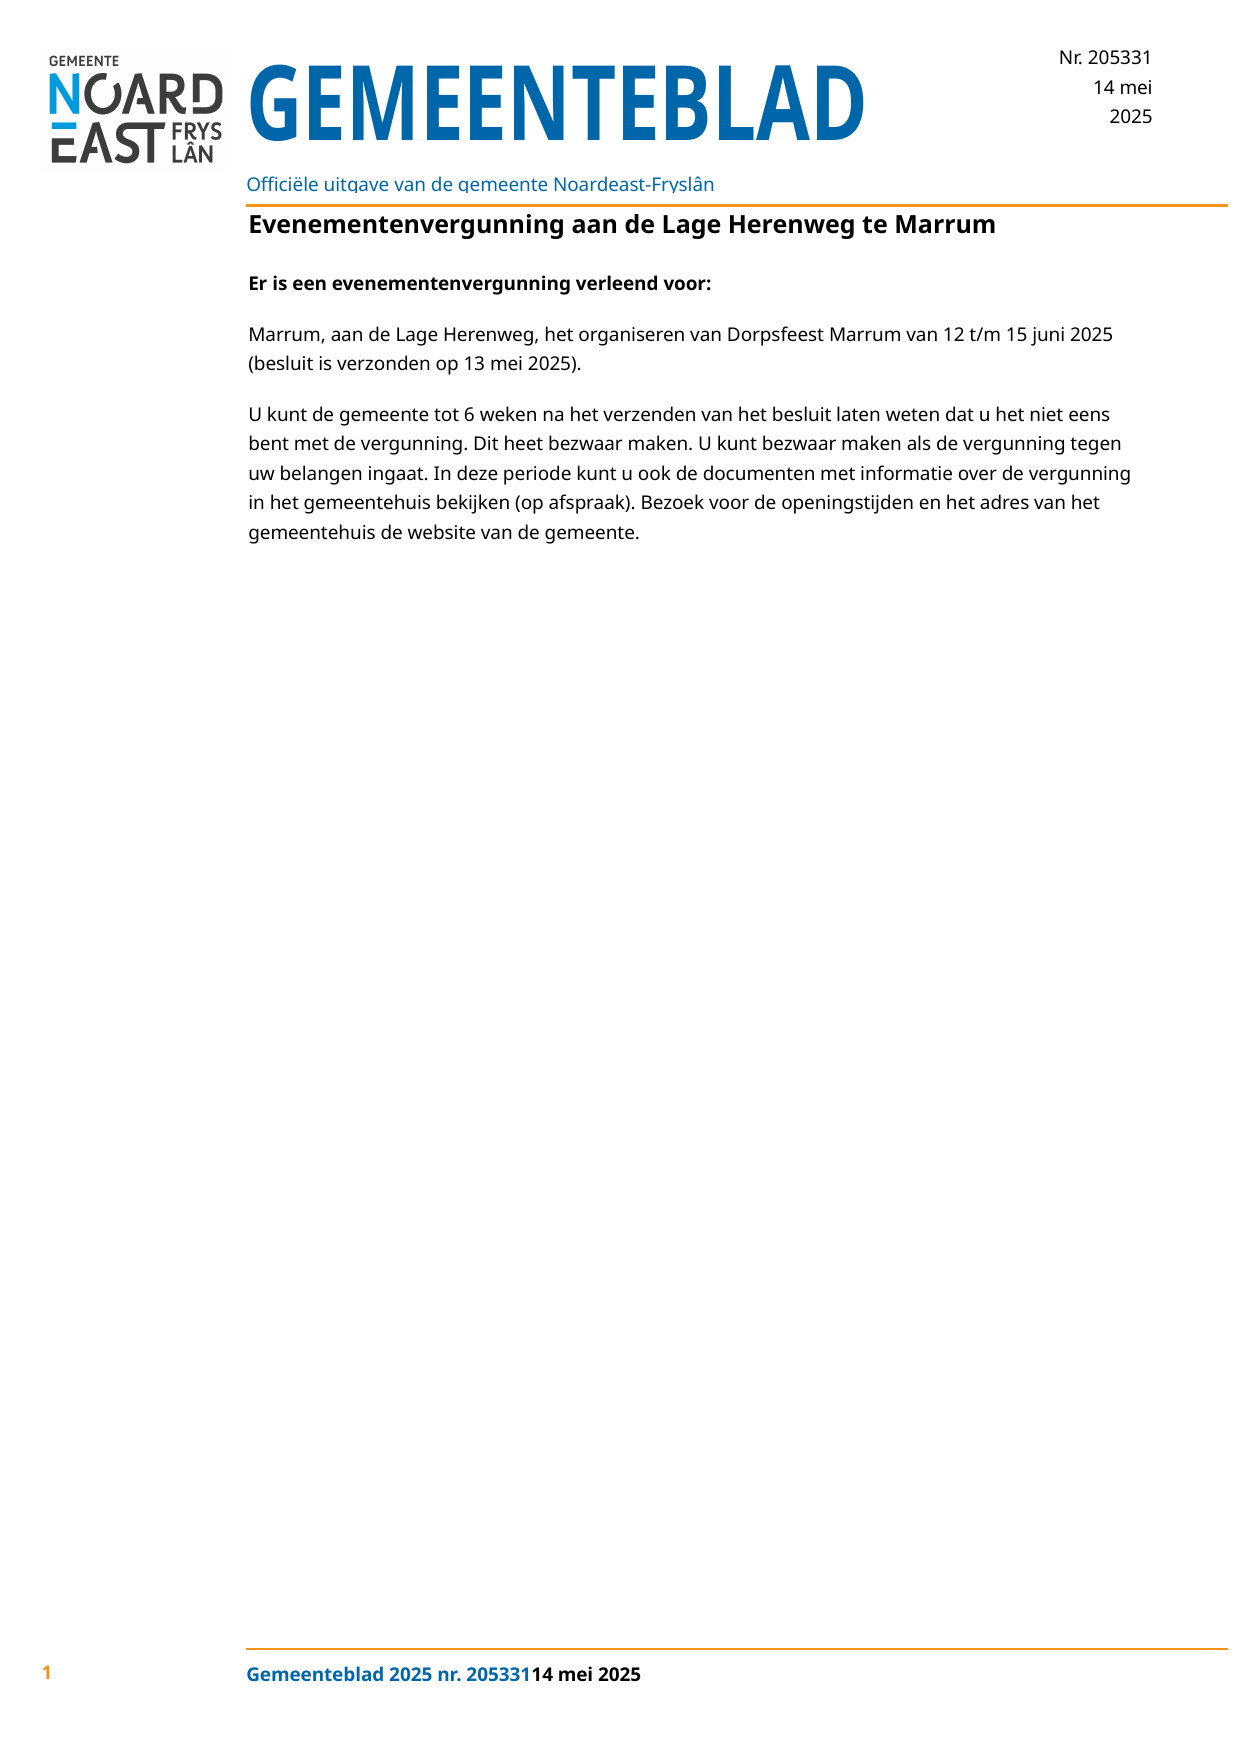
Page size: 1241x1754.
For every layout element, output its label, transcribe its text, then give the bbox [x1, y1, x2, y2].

text Evenementenvergunning aan de Lage Herenweg te Marrum [248, 207, 1152, 241]
text Er is een evenementenvergunning verleend voor: [248, 270, 1152, 296]
text Marrum, aan de Lage Herenweg, het organiseren van Dorpsfeest Marrum van 12 t/m 15 juni 2025 (besluit is verzonden op 13 mei 2025). [248, 321, 1152, 376]
picture [41, 47, 231, 172]
text U kunt de gemeente tot 6 weken na het verzenden van het besluit laten weten dat u het niet eens bent met de vergunning. Dit heet bezwaar maken. U kunt bezwaar maken als de vergunning tegen uw belangen ingaat. In deze periode kunt u ook de documenten met informatie over de vergunning in het gemeentehuis bekijken (op afspraak). Bezoek voor de openingstijden en het adres van het gemeentehuis de website van de gemeente. [248, 401, 1152, 545]
